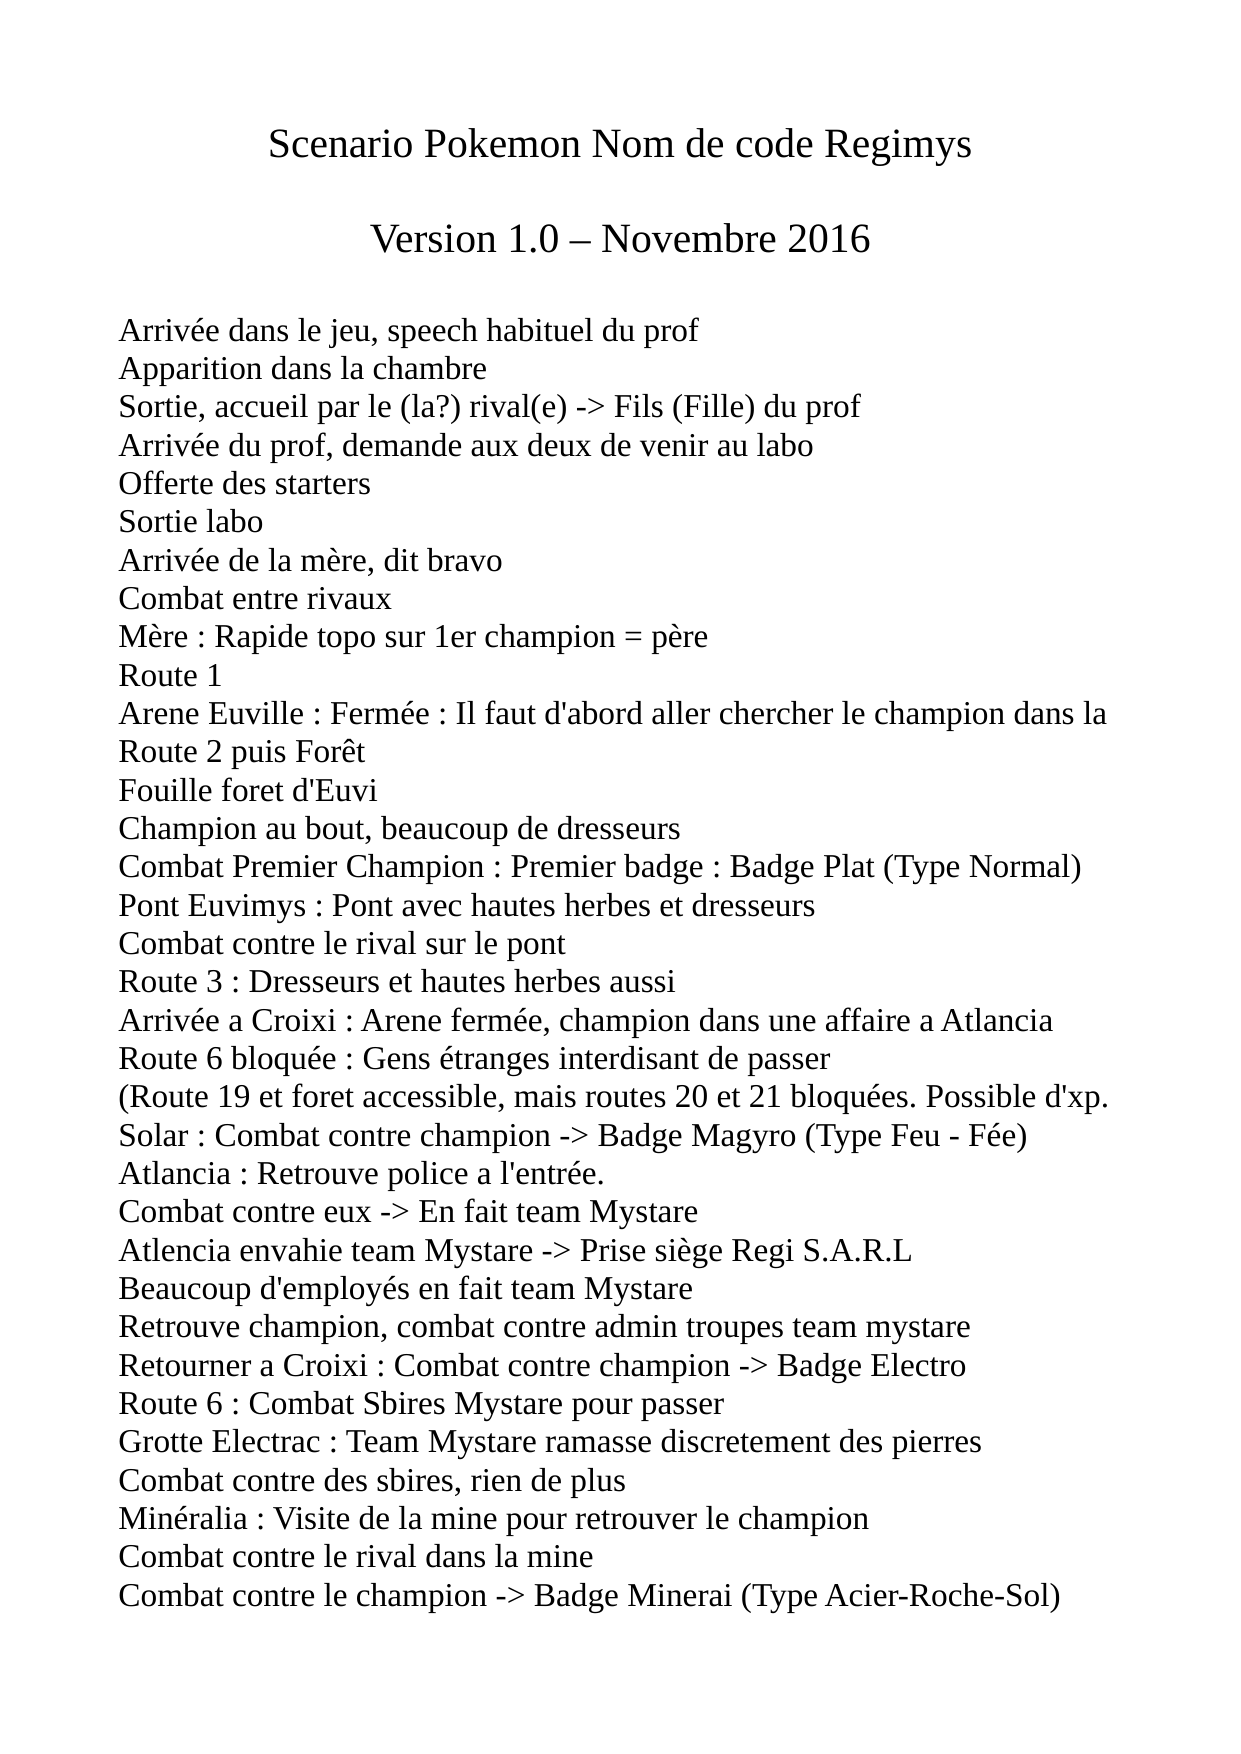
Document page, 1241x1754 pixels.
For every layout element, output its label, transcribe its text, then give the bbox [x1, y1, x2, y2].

text Sortie, accueil par le (la?) rival(e) -> Fils (Fille) du prof [118, 386, 1122, 425]
text Beaucoup d'employés en fait team Mystare [118, 1268, 1122, 1306]
text Route 1 [118, 655, 1122, 693]
text Route 6 : Combat Sbires Mystare pour passer [118, 1383, 1122, 1421]
text Version 1.0 – Novembre 2016 [118, 214, 1122, 262]
text Route 3 : Dresseurs et hautes herbes aussi [118, 961, 1122, 1000]
text Combat contre le champion -> Badge Minerai (Type Acier-Roche-Sol) [118, 1575, 1122, 1613]
text Arene Euville : Fermée : Il faut d'abord aller chercher le champion dans la Route 2 puis Forêt [118, 693, 1122, 770]
text Combat Premier Champion : Premier badge : Badge Plat (Type Normal) [118, 846, 1122, 885]
text Arrivée a Croixi : Arene fermée, champion dans une affaire a Atlancia [118, 1000, 1122, 1038]
text (Route 19 et foret accessible, mais routes 20 et 21 bloquées. Possible d'xp. [118, 1076, 1122, 1115]
text Combat contre le rival sur le pont [118, 923, 1122, 961]
text Fouille foret d'Euvi [118, 770, 1122, 808]
text Arrivée du prof, demande aux deux de venir au labo [118, 425, 1122, 463]
text Atlencia envahie team Mystare -> Prise siège Regi S.A.R.L [118, 1230, 1122, 1268]
text Solar : Combat contre champion -> Badge Magyro (Type Feu - Fée) [118, 1115, 1122, 1153]
text Sortie labo [118, 501, 1122, 540]
text Scenario Pokemon Nom de code Regimys [118, 118, 1122, 166]
text Atlancia : Retrouve police a l'entrée. [118, 1153, 1122, 1191]
text Apparition dans la chambre [118, 348, 1122, 386]
text Combat contre le rival dans la mine [118, 1536, 1122, 1575]
text Minéralia : Visite de la mine pour retrouver le champion [118, 1498, 1122, 1536]
text Pont Euvimys : Pont avec hautes herbes et dresseurs [118, 885, 1122, 923]
text Champion au bout, beaucoup de dresseurs [118, 808, 1122, 846]
text Grotte Electrac : Team Mystare ramasse discretement des pierres [118, 1421, 1122, 1460]
text Offerte des starters [118, 463, 1122, 501]
text Combat contre eux -> En fait team Mystare [118, 1191, 1122, 1230]
text Retourner a Croixi : Combat contre champion -> Badge Electro [118, 1345, 1122, 1383]
text Combat entre rivaux [118, 578, 1122, 616]
text Combat contre des sbires, rien de plus [118, 1460, 1122, 1498]
text Mère : Rapide topo sur 1er champion = père [118, 616, 1122, 655]
text Route 6 bloquée : Gens étranges interdisant de passer [118, 1038, 1122, 1076]
text Arrivée de la mère, dit bravo [118, 540, 1122, 578]
text Retrouve champion, combat contre admin troupes team mystare [118, 1306, 1122, 1345]
text Arrivée dans le jeu, speech habituel du prof [118, 310, 1122, 348]
